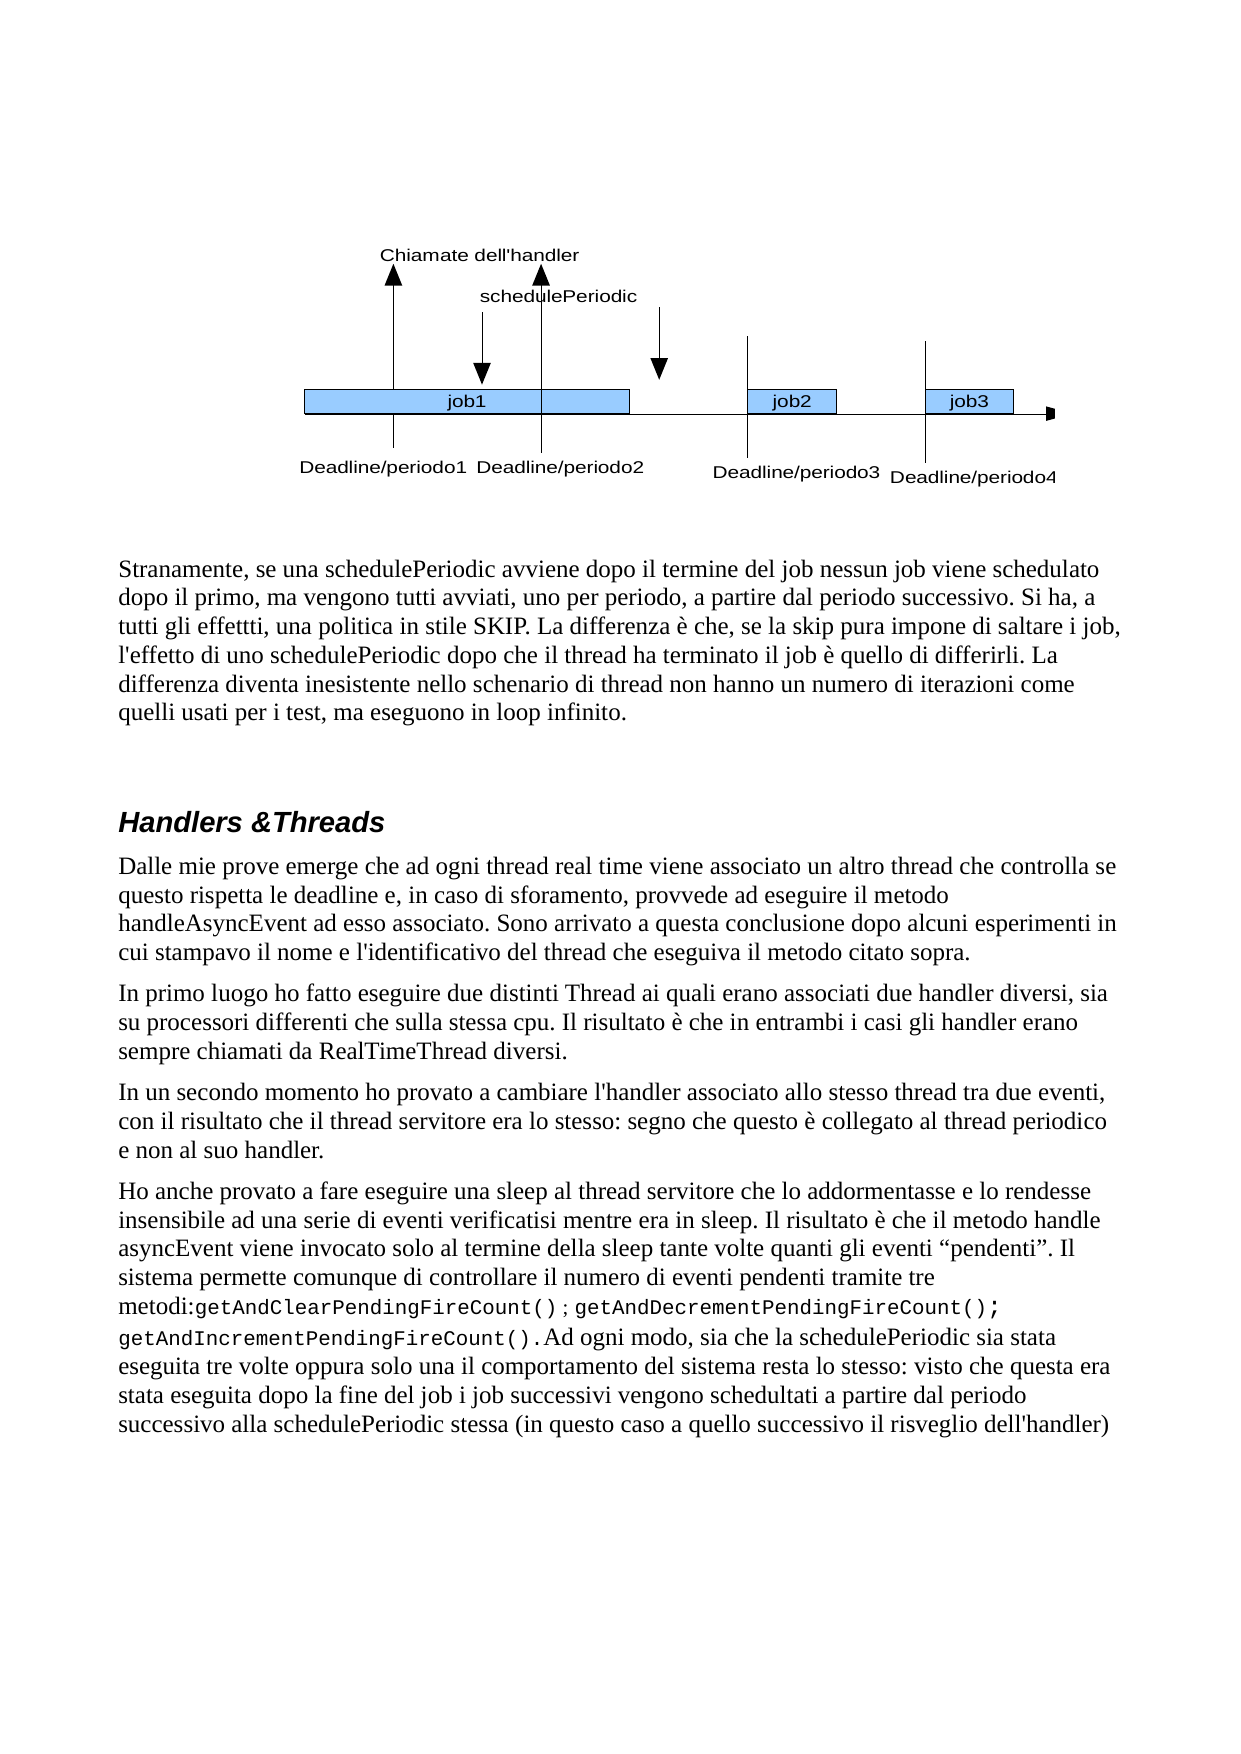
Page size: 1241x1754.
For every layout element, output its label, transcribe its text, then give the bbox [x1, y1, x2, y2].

text In un secondo momento ho provato a cambiare l'handler associato allo stesso thread tra due eventi, con il risultato che il thread servitore era lo stesso: segno che questo è collegato al thread periodico e non al suo handler. [118, 1077, 1122, 1163]
text Stranamente, se una schedulePeriodic avviene dopo il termine del job nessun job viene schedulato dopo il primo, ma vengono tutti avviati, uno per periodo, a partire dal periodo successivo. Si ha, a tutti gli effettti, una politica in stile SKIP. La differenza è che, se la skip pura impone di saltare i job, l'effetto di uno schedulePeriodic dopo che il thread ha terminato il job è quello di differirli. La differenza diventa inesistente nello schenario di thread non hanno un numero di iterazioni come quelli usati per i test, ma eseguono in loop infinito. [118, 554, 1122, 726]
subtitle Handlers &Threads [118, 805, 1122, 838]
text In primo luogo ho fatto eseguire due distinti Thread ai quali erano associati due handler diversi, sia su processori differenti che sulla stessa cpu. Il risultato è che in entrambi i casi gli handler erano sempre chiamati da RealTimeThread diversi. [118, 978, 1122, 1065]
text Ho anche provato a fare eseguire una sleep al thread servitore che lo addormentasse e lo rendesse insensibile ad una serie di eventi verificatisi mentre era in sleep. Il risultato è che il metodo handle asyncEvent viene invocato solo al termine della sleep tante volte quanti gli eventi “pendenti”. Il sistema permette comunque di controllare il numero di eventi pendenti tramite tre metodi:getAndClearPendingFireCount() ; getAndDecrementPendingFireCount(); getAndIncrementPendingFireCount().Ad ogni modo, sia che la schedulePeriodic sia stata eseguita tre volte oppura solo una il comportamento del sistema resta lo stesso: visto che questa era stata eseguita dopo la fine del job i job successivi vengono schedultati a partire dal periodo successivo alla schedulePeriodic stessa (in questo caso a quello successivo il risveglio dell'handler) [118, 1176, 1122, 1438]
text Dalle mie prove emerge che ad ogni thread real time viene associato un altro thread che controlla se questo rispetta le deadline e, in caso di sforamento, provvede ad eseguire il metodo handleAsyncEvent ad esso associato. Sono arrivato a questa conclusione dopo alcuni esperimenti in cui stampavo il nome e l'identificativo del thread che eseguiva il metodo citato sopra. [118, 851, 1122, 966]
